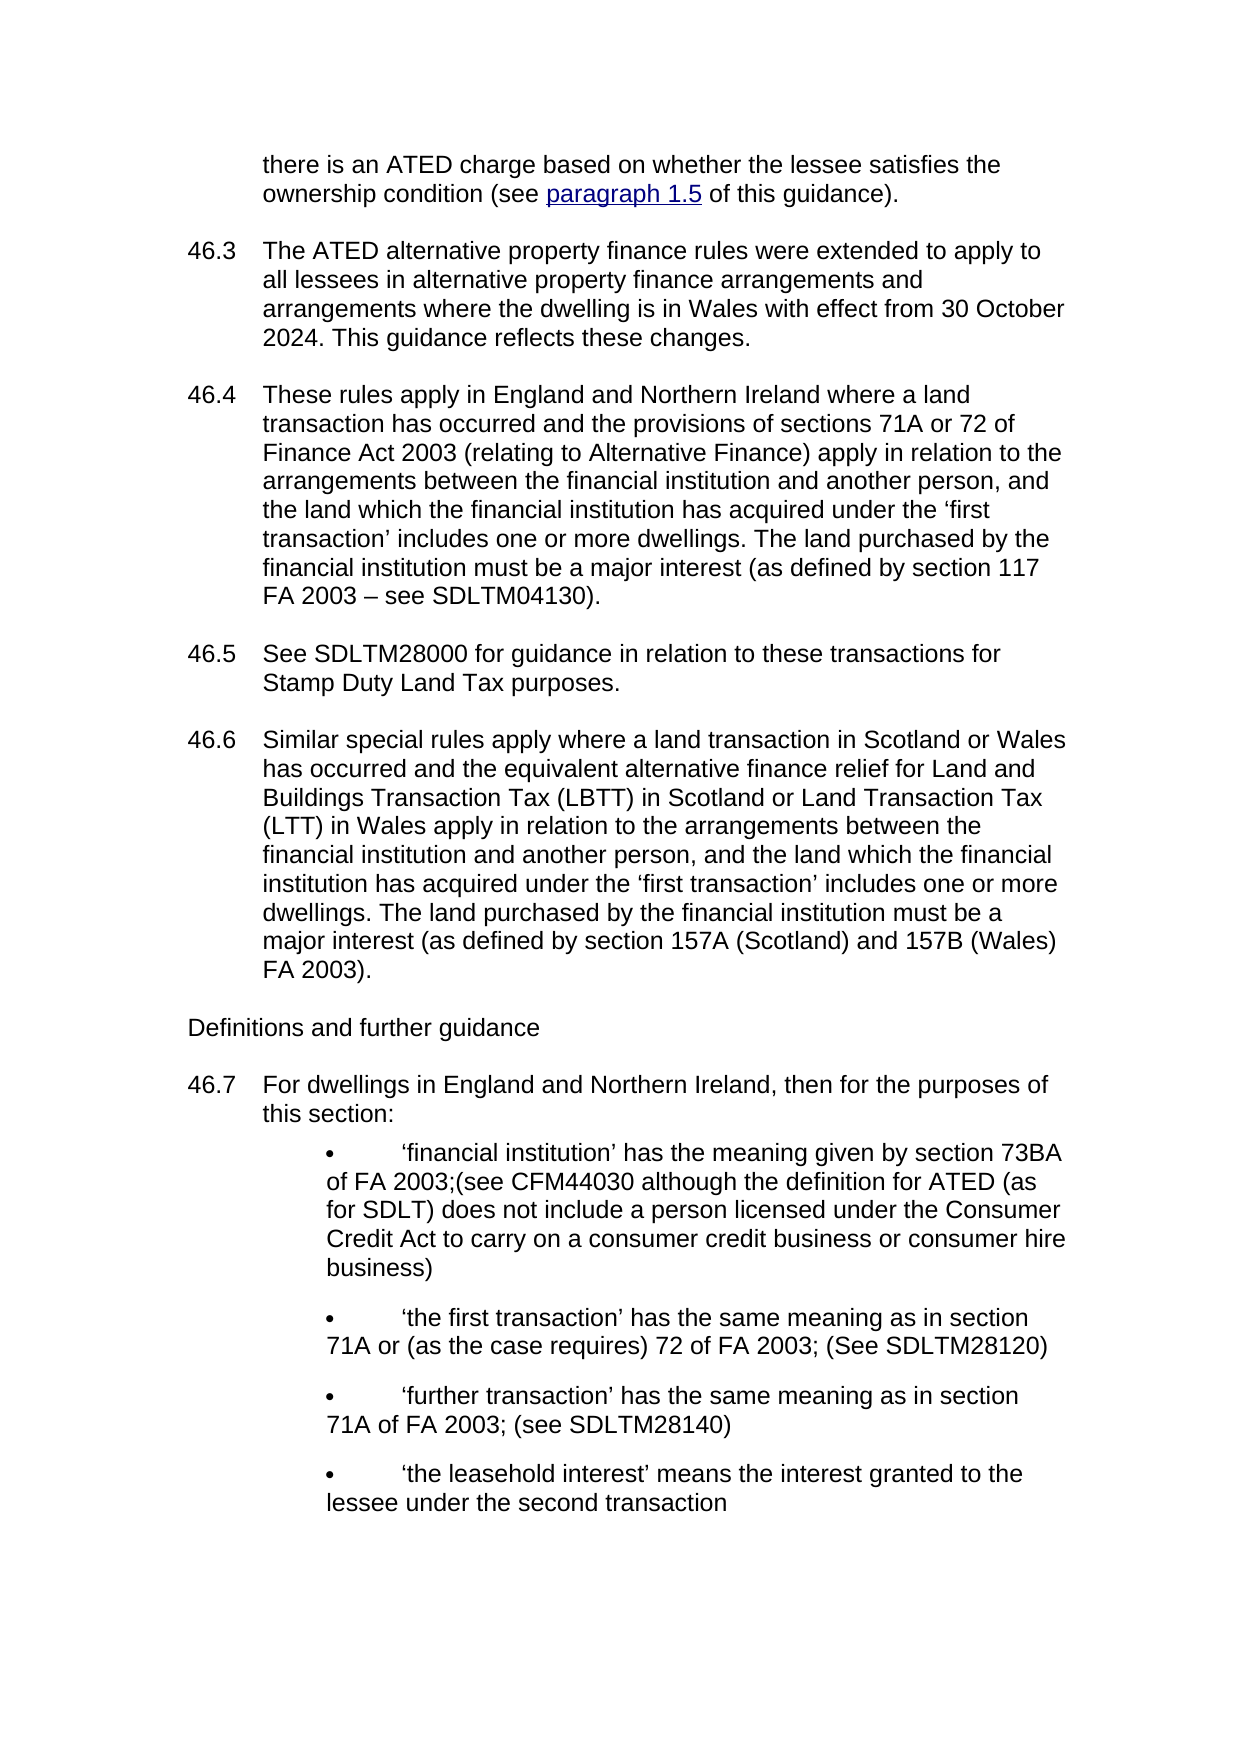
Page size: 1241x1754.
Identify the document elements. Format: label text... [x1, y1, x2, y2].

text 46.7 For dwellings in England and Northern Ireland, then for the purposes of this section: [187, 1070, 1069, 1127]
text there is an ATED charge based on whether the lessee satisfies the ownership condition (see paragraph 1.5 of this guidance). [187, 150, 1069, 207]
list ‘financial institution’ has the meaning given by section 73BA of FA 2003;(see CFM44030 although the definition for ATED (as for SDLT) does not include a person licensed under the Consumer Credit Act to carry on a consumer credit business or consumer hire business) [326, 1138, 1069, 1282]
list ‘the first transaction’ has the same meaning as in section 71A or (as the case requires) 72 of FA 2003; (See SDLTM28120) [326, 1302, 1069, 1360]
text 46.3 The ATED alternative property finance rules were extended to apply to all lessees in alternative property finance arrangements and arrangements where the dwelling is in Wales with effect from 30 October 2024. This guidance reflects these changes. [187, 236, 1069, 351]
text Definitions and further guidance [187, 1012, 1069, 1041]
text 46.5 See SDLTM28000 for guidance in relation to these transactions for Stamp Duty Land Tax purposes. [187, 639, 1069, 696]
text 46.6 Similar special rules apply where a land transaction in Scotland or Wales has occurred and the equivalent alternative finance relief for Land and Buildings Transaction Tax (LBTT) in Scotland or Land Transaction Tax (LTT) in Wales apply in relation to the arrangements between the financial institution and another person, and the land which the financial institution has acquired under the ‘first transaction’ includes one or more dwellings. The land purchased by the financial institution must be a major interest (as defined by section 157A (Scotland) and 157B (Wales) FA 2003). [187, 725, 1069, 984]
text 46.4 These rules apply in England and Northern Ireland where a land transaction has occurred and the provisions of sections 71A or 72 of Finance Act 2003 (relating to Alternative Finance) apply in relation to the arrangements between the financial institution and another person, and the land which the financial institution has acquired under the ‘first transaction’ includes one or more dwellings. The land purchased by the financial institution must be a major interest (as defined by section 117 FA 2003 – see SDLTM04130). [187, 380, 1069, 610]
list ‘the leasehold interest’ means the interest granted to the lessee under the second transaction [326, 1459, 1069, 1517]
list ‘further transaction’ has the same meaning as in section 71A of FA 2003; (see SDLTM28140) [326, 1381, 1069, 1438]
